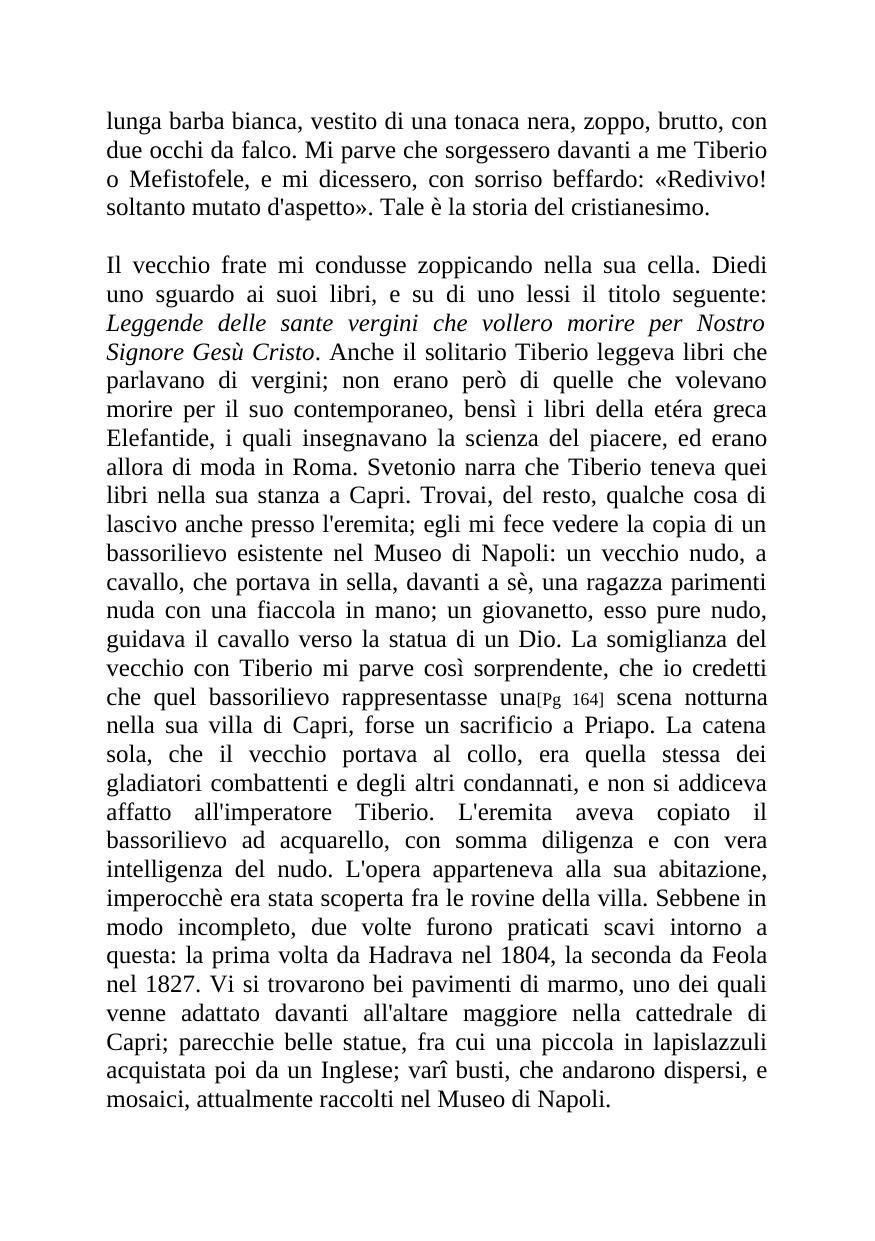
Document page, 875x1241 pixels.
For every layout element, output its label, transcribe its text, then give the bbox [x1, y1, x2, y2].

text lunga barba bianca, vestito di una tonaca nera, zoppo, brutto, con due occhi da falco. Mi parve che sorgessero davanti a me Tiberio o Mefistofele, e mi dicessero, con sorriso beffardo: «Redivivo! soltanto mutato d'aspetto». Tale è la storia del cristianesimo. [106, 106, 768, 221]
text Il vecchio frate mi condusse zoppicando nella sua cella. Diedi uno sguardo ai suoi libri, e su di uno lessi il titolo seguente: Leggende delle sante vergini che vollero morire per Nostro Signore Gesù Cristo. Anche il solitario Tiberio leggeva libri che parlavano di vergini; non erano però di quelle che volevano morire per il suo contemporaneo, bensì i libri della etéra greca Elefantide, i quali insegnavano la scienza del piacere, ed erano allora di moda in Roma. Svetonio narra che Tiberio teneva quei libri nella sua stanza a Capri. Trovai, del resto, qualche cosa di lascivo anche presso l'eremita; egli mi fece vedere la copia di un bassorilievo esistente nel Museo di Napoli: un vecchio nudo, a cavallo, che portava in sella, davanti a sè, una ragazza parimenti nuda con una fiaccola in mano; un giovanetto, esso pure nudo, guidava il cavallo verso la statua di un Dio. La somiglianza del vecchio con Tiberio mi parve così sorprendente, che io credetti che quel bassorilievo rappresentasse una[Pg 164] scena notturna nella sua villa di Capri, forse un sacrificio a Priapo. La catena sola, che il vecchio portava al collo, era quella stessa dei gladiatori combattenti e degli altri condannati, e non si addiceva affatto all'imperatore Tiberio. L'eremita aveva copiato il bassorilievo ad acquarello, con somma diligenza e con vera intelligenza del nudo. L'opera apparteneva alla sua abitazione, imperocchè era stata scoperta fra le rovine della villa. Sebbene in modo incompleto, due volte furono praticati scavi intorno a questa: la prima volta da Hadrava nel 1804, la seconda da Feola nel 1827. Vi si trovarono bei pavimenti di marmo, uno dei quali venne adattato davanti all'altare maggiore nella cattedrale di Capri; parecchie belle statue, fra cui una piccola in lapislazzuli acquistata poi da un Inglese; varî busti, che andarono dispersi, e mosaici, attualmente raccolti nel Museo di Napoli. [106, 250, 768, 1113]
